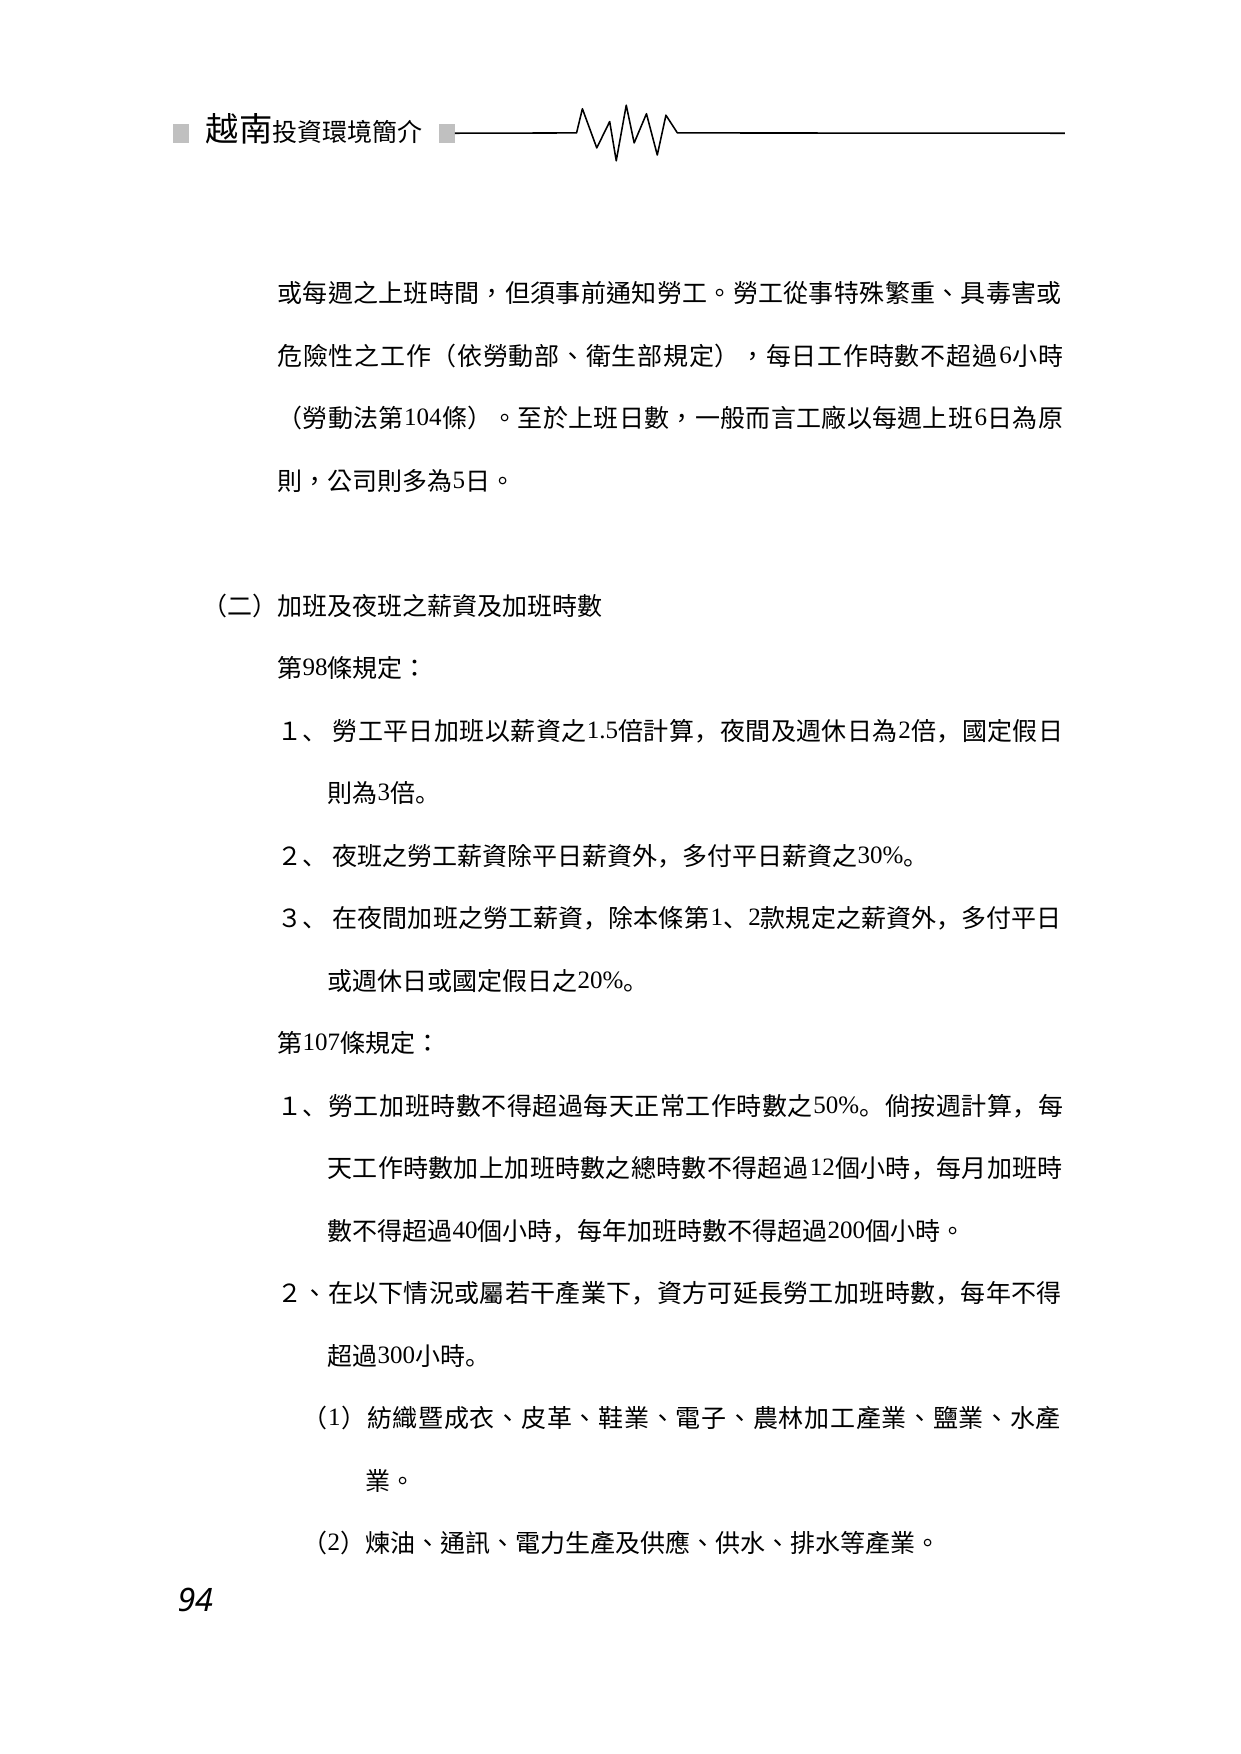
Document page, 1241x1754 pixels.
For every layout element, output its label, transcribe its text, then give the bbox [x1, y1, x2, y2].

text １、 勞工平日加班以薪資之1.5倍計算，夜間及週休日為2倍，國定假日則為3倍。 [277, 688, 1063, 813]
text （1）紡織暨成衣、皮革、鞋業、電子、農林加工產業、鹽業、水產業。 [302, 1375, 1063, 1500]
text 第98條規定： [277, 625, 1063, 688]
text ２、 夜班之勞工薪資除平日薪資外，多付平日薪資之30%。 [277, 813, 1063, 875]
text １、勞工加班時數不得超過每天正常工作時數之50%。倘按週計算，每天工作時數加上加班時數之總時數不得超過12個小時，每月加班時數不得超過40個小時，每年加班時數不得超過200個小時。 [277, 1063, 1063, 1250]
text 第107條規定： [277, 1000, 1063, 1063]
text 或每週之上班時間，但須事前通知勞工。勞工從事特殊繁重、具毒害或危險性之工作（依勞動部、衛生部規定），每日工作時數不超過6小時（勞動法第104條）。至於上班日數，一般而言工廠以每週上班6日為原則，公司則多為5日。 [277, 250, 1063, 500]
text （2）煉油、通訊、電力生產及供應、供水、排水等產業。 [302, 1500, 1063, 1563]
text ３、 在夜間加班之勞工薪資，除本條第1、2款規定之薪資外，多付平日或週休日或國定假日之20%。 [277, 875, 1063, 1000]
text ２、在以下情況或屬若干產業下，資方可延長勞工加班時數，每年不得超過300小時。 [277, 1250, 1063, 1375]
text （二）加班及夜班之薪資及加班時數 [202, 563, 1063, 625]
